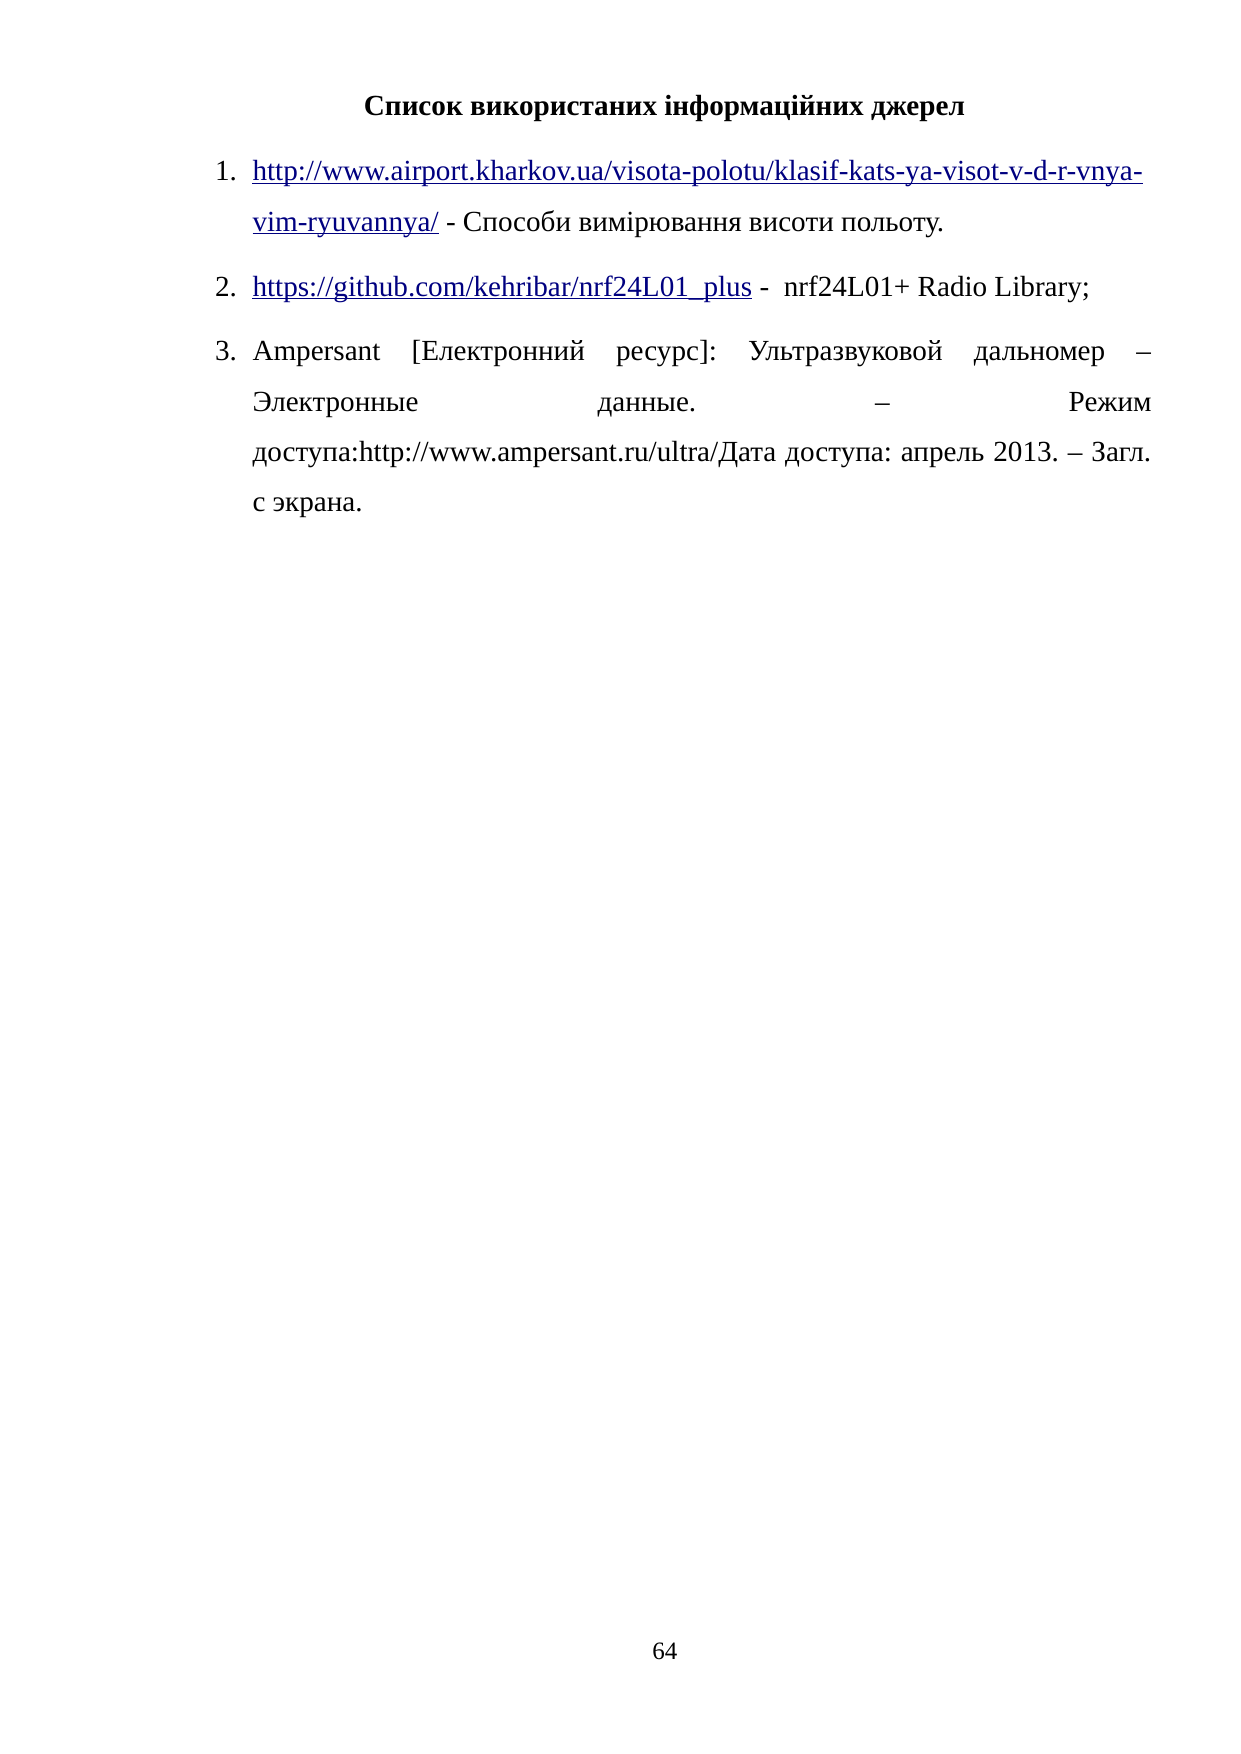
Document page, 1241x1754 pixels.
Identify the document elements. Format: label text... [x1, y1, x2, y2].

list Ampersant [Електронний ресурс]: Ультразвуковой дальномер – Электронные данные. – Режим доступа:http://www.ampersant.ru/ultra/Дата доступа: апрель 2013. – Загл. с экрана. [215, 333, 1152, 518]
list http://www.airport.kharkov.ua/visota-polotu/klasif-kats-ya-visot-v-d-r-vnya-vim-ryuvannya/ - Способи вимірювання висоти польоту. [215, 153, 1152, 237]
text Список використаних інформаційних джерел [177, 88, 1152, 122]
list https://github.com/kehribar/nrf24L01_plus - nrf24L01+ Radio Library; [215, 269, 1152, 302]
